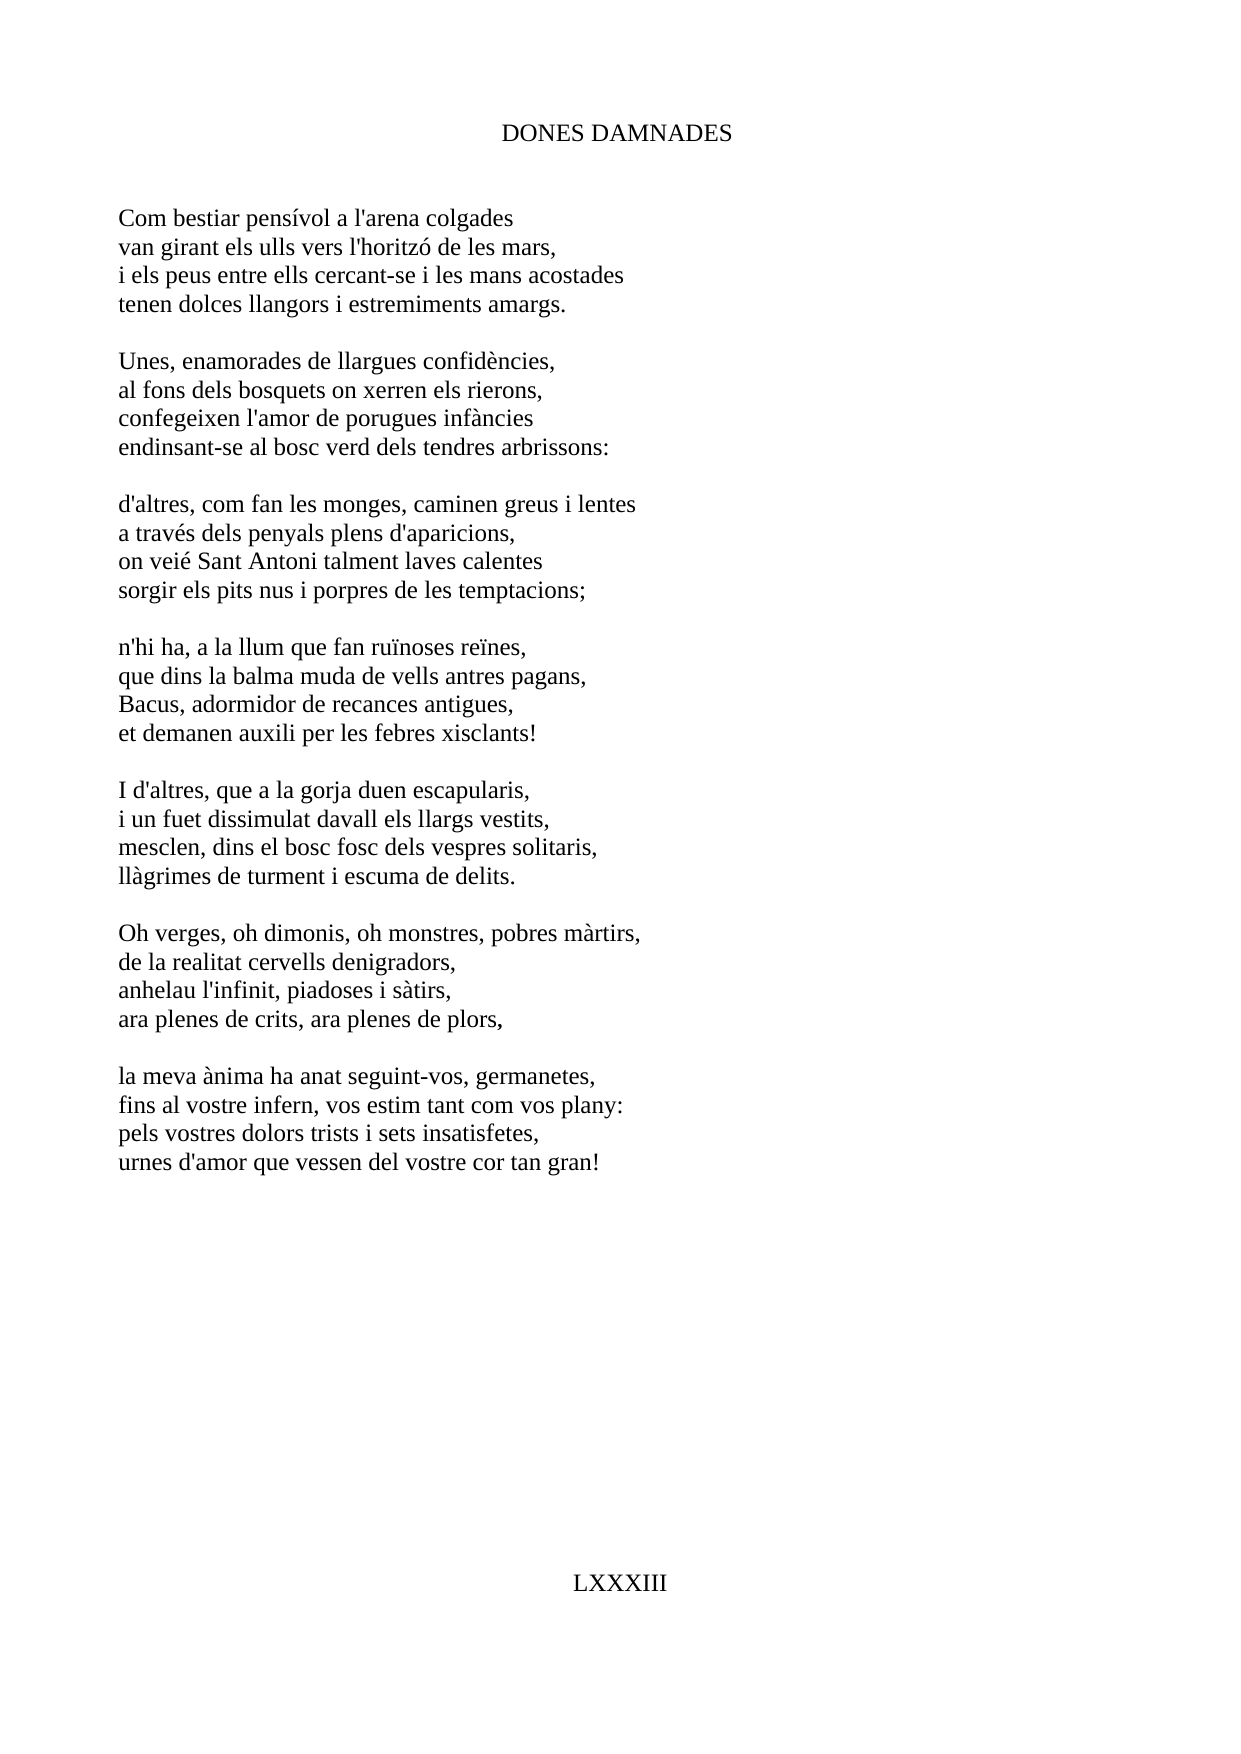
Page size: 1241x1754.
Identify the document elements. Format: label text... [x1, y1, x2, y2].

text van girant els ulls vers l'horitzó de les mars, [118, 232, 1122, 260]
text ara plenes de crits, ara plenes de plors, [118, 1004, 1122, 1033]
text llàgrimes de turment i escuma de delits. [118, 861, 1122, 890]
text Unes, enamorades de llargues confidències, [118, 346, 1122, 375]
text I d'altres, que a la gorja duen escapularis, [118, 775, 1122, 804]
text Oh verges, oh dimonis, oh monstres, pobres màrtirs, [118, 918, 1122, 947]
text sorgir els pits nus i porpres de les temptacions; [118, 575, 1122, 604]
text n'hi ha, a la llum que fan ruïnoses reïnes, [118, 632, 1122, 661]
text fins al vostre infern, vos estim tant com vos plany: [118, 1090, 1122, 1118]
text pels vostres dolors trists i sets insatisfetes, [118, 1118, 1122, 1147]
text la meva ànima ha anat seguint-vos, germanetes, [118, 1061, 1122, 1090]
text anhelau l'infinit, piadoses i sàtirs, [118, 976, 1122, 1004]
text LXXXIII [118, 1568, 1122, 1597]
text al fons dels bosquets on xerren els rierons, [118, 375, 1122, 403]
text i un fuet dissimulat davall els llargs vestits, [118, 804, 1122, 832]
text d'altres, com fan les monges, caminen greus i lentes [118, 489, 1122, 518]
text i els peus entre ells cercant-se i les mans acostades [118, 260, 1122, 289]
text Com bestiar pensívol a l'arena colgades [118, 203, 1122, 232]
text que dins la balma muda de vells antres pagans, [118, 661, 1122, 689]
text de la realitat cervells denigradors, [118, 947, 1122, 976]
text endinsant-se al bosc verd dels tendres arbrissons: [118, 432, 1122, 461]
text a través dels penyals plens d'aparicions, [118, 518, 1122, 546]
text on veié Sant Antoni talment laves calentes [118, 546, 1122, 575]
text mesclen, dins el bosc fosc dels vespres solitaris, [118, 832, 1122, 861]
text et demanen auxili per les febres xisclants! [118, 718, 1122, 747]
text tenen dolces llangors i estremiments amargs. [118, 289, 1122, 318]
text Bacus, adormidor de recances antigues, [118, 689, 1122, 718]
text DONES DAMNADES [118, 118, 1122, 147]
text confegeixen l'amor de porugues infàncies [118, 403, 1122, 432]
text urnes d'amor que vessen del vostre cor tan gran! [118, 1147, 1122, 1176]
